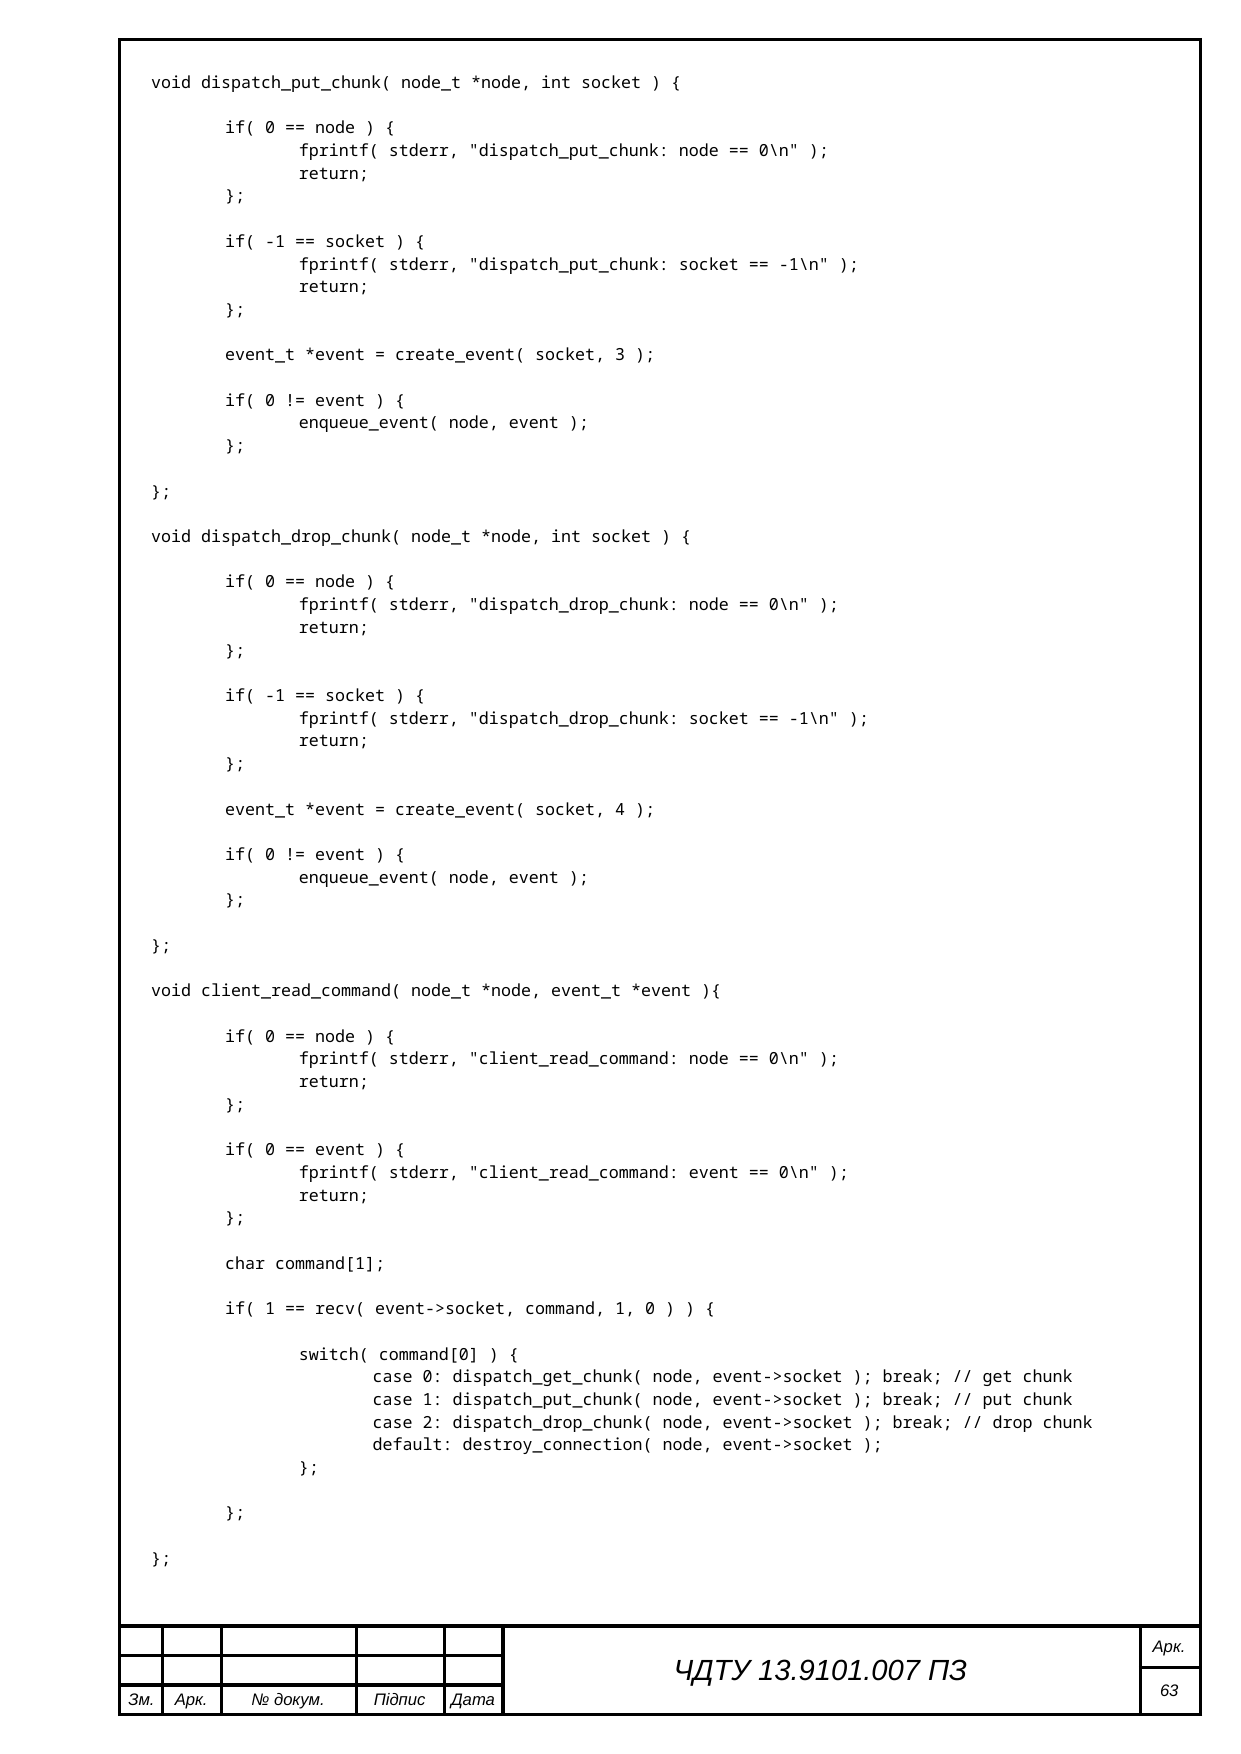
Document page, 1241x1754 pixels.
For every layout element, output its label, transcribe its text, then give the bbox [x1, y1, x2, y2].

text }; [151, 1547, 1170, 1569]
text }; [151, 752, 1170, 774]
text default: destroy_connection( node, event->socket ); [151, 1433, 1170, 1456]
text case 1: dispatch_put_chunk( node, event->socket ); break; // put chunk [151, 1388, 1170, 1410]
text }; [151, 434, 1170, 457]
text fprintf( stderr, "dispatch_put_chunk: node == 0\n" ); [151, 139, 1170, 161]
text }; [151, 1092, 1170, 1115]
text fprintf( stderr, "dispatch_drop_chunk: node == 0\n" ); [151, 593, 1170, 616]
text void dispatch_put_chunk( node_t *node, int socket ) { [151, 71, 1170, 93]
text void dispatch_drop_chunk( node_t *node, int socket ) { [151, 525, 1170, 547]
text }; [151, 1206, 1170, 1229]
text fprintf( stderr, "client_read_command: event == 0\n" ); [151, 1161, 1170, 1183]
text }; [151, 298, 1170, 320]
text }; [151, 1501, 1170, 1524]
text if( -1 == socket ) { [151, 229, 1170, 252]
text switch( command[0] ) { [151, 1342, 1170, 1365]
text fprintf( stderr, "client_read_command: node == 0\n" ); [151, 1047, 1170, 1070]
text }; [151, 1456, 1170, 1478]
text if( 1 == recv( event->socket, command, 1, 0 ) ) { [151, 1297, 1170, 1319]
text return; [151, 616, 1170, 638]
text case 0: dispatch_get_chunk( node, event->socket ); break; // get chunk [151, 1365, 1170, 1388]
text if( 0 == node ) { [151, 1024, 1170, 1047]
text fprintf( stderr, "dispatch_put_chunk: socket == -1\n" ); [151, 252, 1170, 275]
text if( 0 != event ) { [151, 388, 1170, 411]
text event_t *event = create_event( socket, 3 ); [151, 343, 1170, 366]
text if( 0 != event ) { [151, 843, 1170, 865]
text void client_read_command( node_t *node, event_t *event ){ [151, 979, 1170, 1002]
text enqueue_event( node, event ); [151, 411, 1170, 434]
text if( 0 == event ) { [151, 1138, 1170, 1161]
text }; [151, 184, 1170, 207]
text if( -1 == socket ) { [151, 684, 1170, 706]
text if( 0 == node ) { [151, 116, 1170, 139]
text return; [151, 1183, 1170, 1206]
text char command[1]; [151, 1251, 1170, 1274]
text return; [151, 275, 1170, 298]
text event_t *event = create_event( socket, 4 ); [151, 797, 1170, 820]
text enqueue_event( node, event ); [151, 865, 1170, 888]
text return; [151, 729, 1170, 752]
text return; [151, 161, 1170, 184]
text fprintf( stderr, "dispatch_drop_chunk: socket == -1\n" ); [151, 706, 1170, 729]
text if( 0 == node ) { [151, 570, 1170, 593]
text }; [151, 638, 1170, 661]
text case 2: dispatch_drop_chunk( node, event->socket ); break; // drop chunk [151, 1410, 1170, 1433]
text }; [151, 933, 1170, 956]
text }; [151, 888, 1170, 911]
text }; [151, 479, 1170, 502]
text return; [151, 1070, 1170, 1092]
